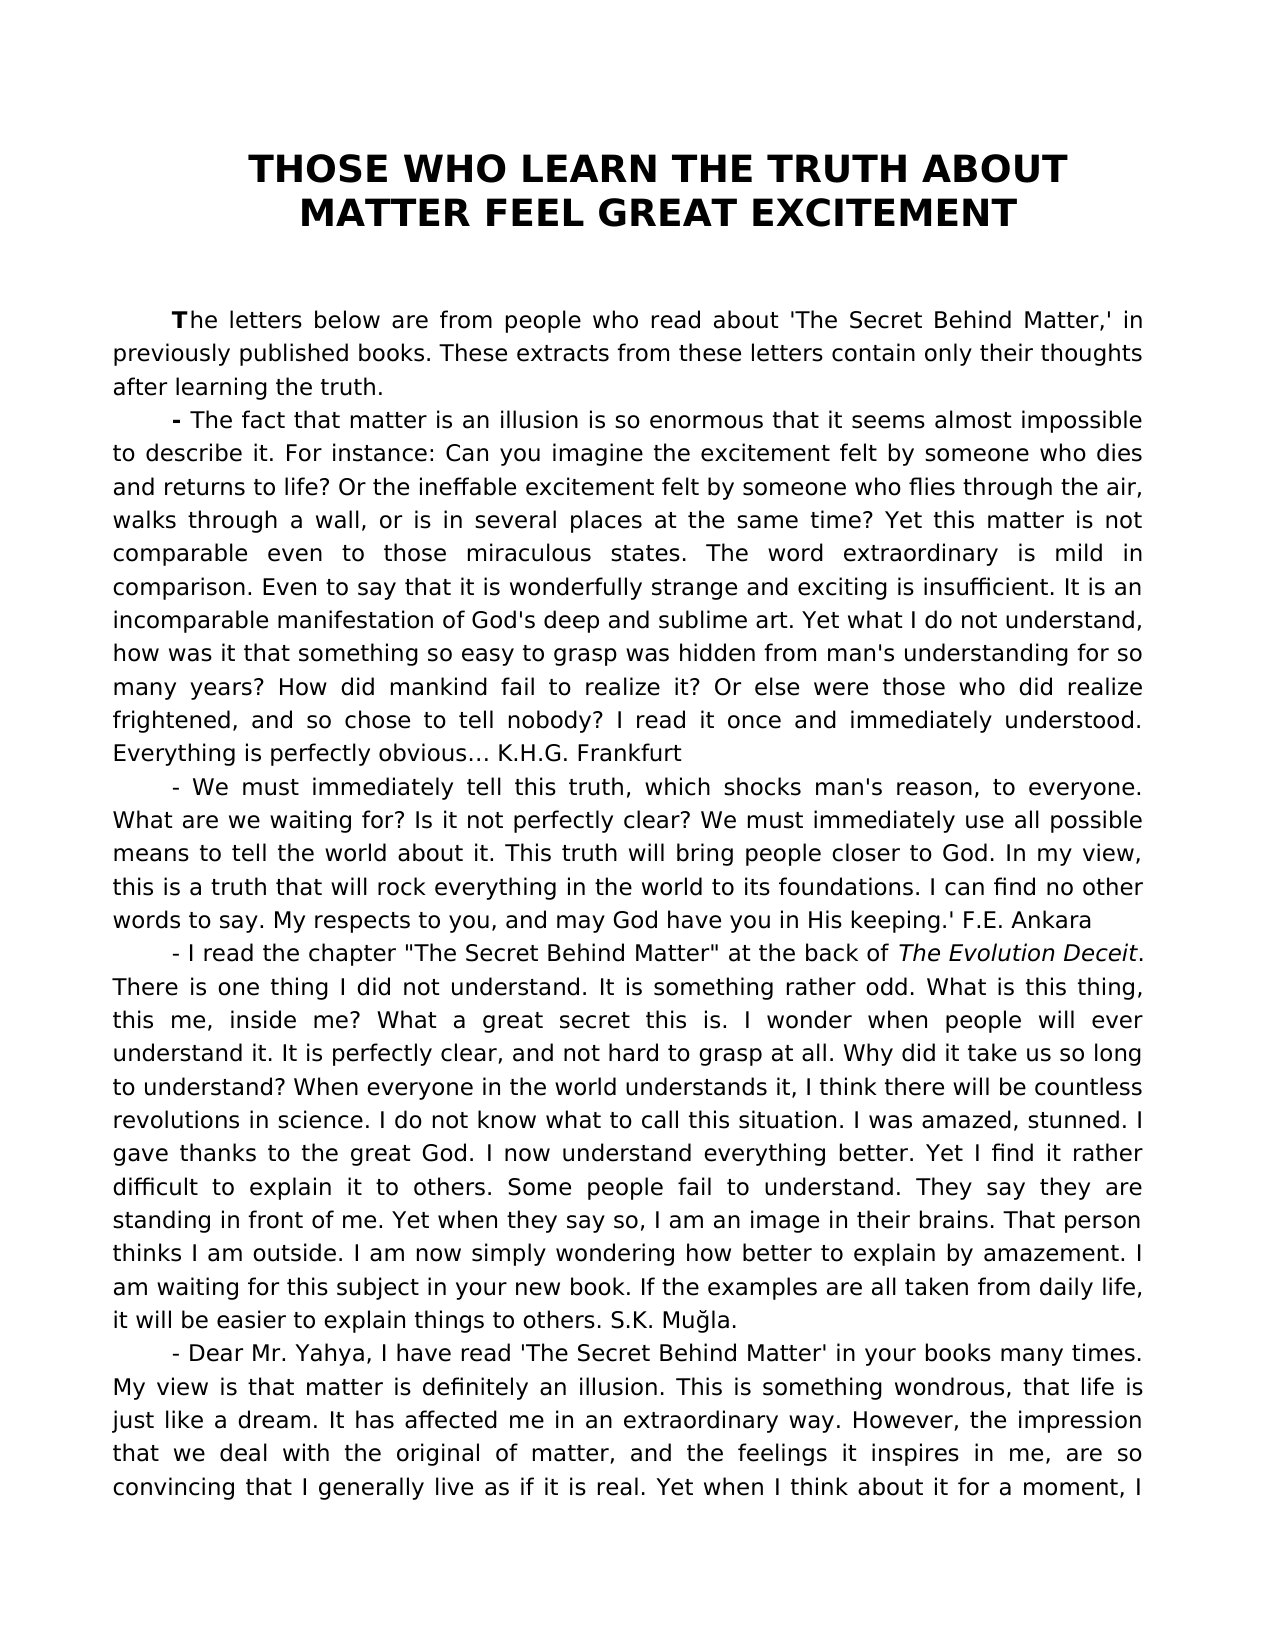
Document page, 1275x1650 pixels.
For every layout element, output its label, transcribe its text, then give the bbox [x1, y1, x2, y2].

text The letters below are from people who read about 'The Secret Behind Matter,' in previously published books. These extracts from these letters contain only their thoughts after learning the truth. [112, 302, 1145, 402]
text - We must immediately tell this truth, which shocks man's reason, to everyone. What are we waiting for? Is it not perfectly clear? We must immediately use all possible means to tell the world about it. This truth will bring people closer to God. In my view, this is a truth that will rock everything in the world to its foundations. I can find no other words to say. My respects to you, and may God have you in His keeping.' F.E. Ankara [112, 768, 1145, 935]
text THOSE WHO LEARN THE TRUTH ABOUT MATTER FEEL GREAT EXCITEMENT [172, 148, 1145, 235]
text - Dear Mr. Yahya, I have read 'The Secret Behind Matter' in your books many times. My view is that matter is definitely an illusion. This is something wondrous, that life is just like a dream. It has affected me in an extraordinary way. However, the impression that we deal with the original of matter, and the feelings it inspires in me, are so convincing that I generally live as if it is real. Yet when I think about it for a moment, I [112, 1335, 1145, 1502]
text - I read the chapter "The Secret Behind Matter" at the back of The Evolution Deceit. There is one thing I did not understand. It is something rather odd. What is this thing, this me, inside me? What a great secret this is. I wonder when people will ever understand it. It is perfectly clear, and not hard to grasp at all. Why did it take us so long to understand? When everyone in the world understands it, I think there will be countless revolutions in science. I do not know what to call this situation. I was amazed, stunned. I gave thanks to the great God. I now understand everything better. Yet I find it rather difficult to explain it to others. Some people fail to understand. They say they are standing in front of me. Yet when they say so, I am an image in their brains. That person thinks I am outside. I am now simply wondering how better to explain by amazement. I am waiting for this subject in your new book. If the examples are all taken from daily life, it will be easier to explain things to others. S.K. Muğla. [112, 935, 1145, 1335]
text - The fact that matter is an illusion is so enormous that it seems almost impossible to describe it. For instance: Can you imagine the excitement felt by someone who dies and returns to life? Or the ineffable excitement felt by someone who flies through the air, walks through a wall, or is in several places at the same time? Yet this matter is not comparable even to those miraculous states. The word extraordinary is mild in comparison. Even to say that it is wonderfully strange and exciting is insufficient. It is an incomparable manifestation of God's deep and sublime art. Yet what I do not understand, how was it that something so easy to grasp was hidden from man's understanding for so many years? How did mankind fail to realize it? Or else were those who did realize frightened, and so chose to tell nobody? I read it once and immediately understood. Everything is perfectly obvious… K.H.G. Frankfurt [112, 402, 1145, 768]
